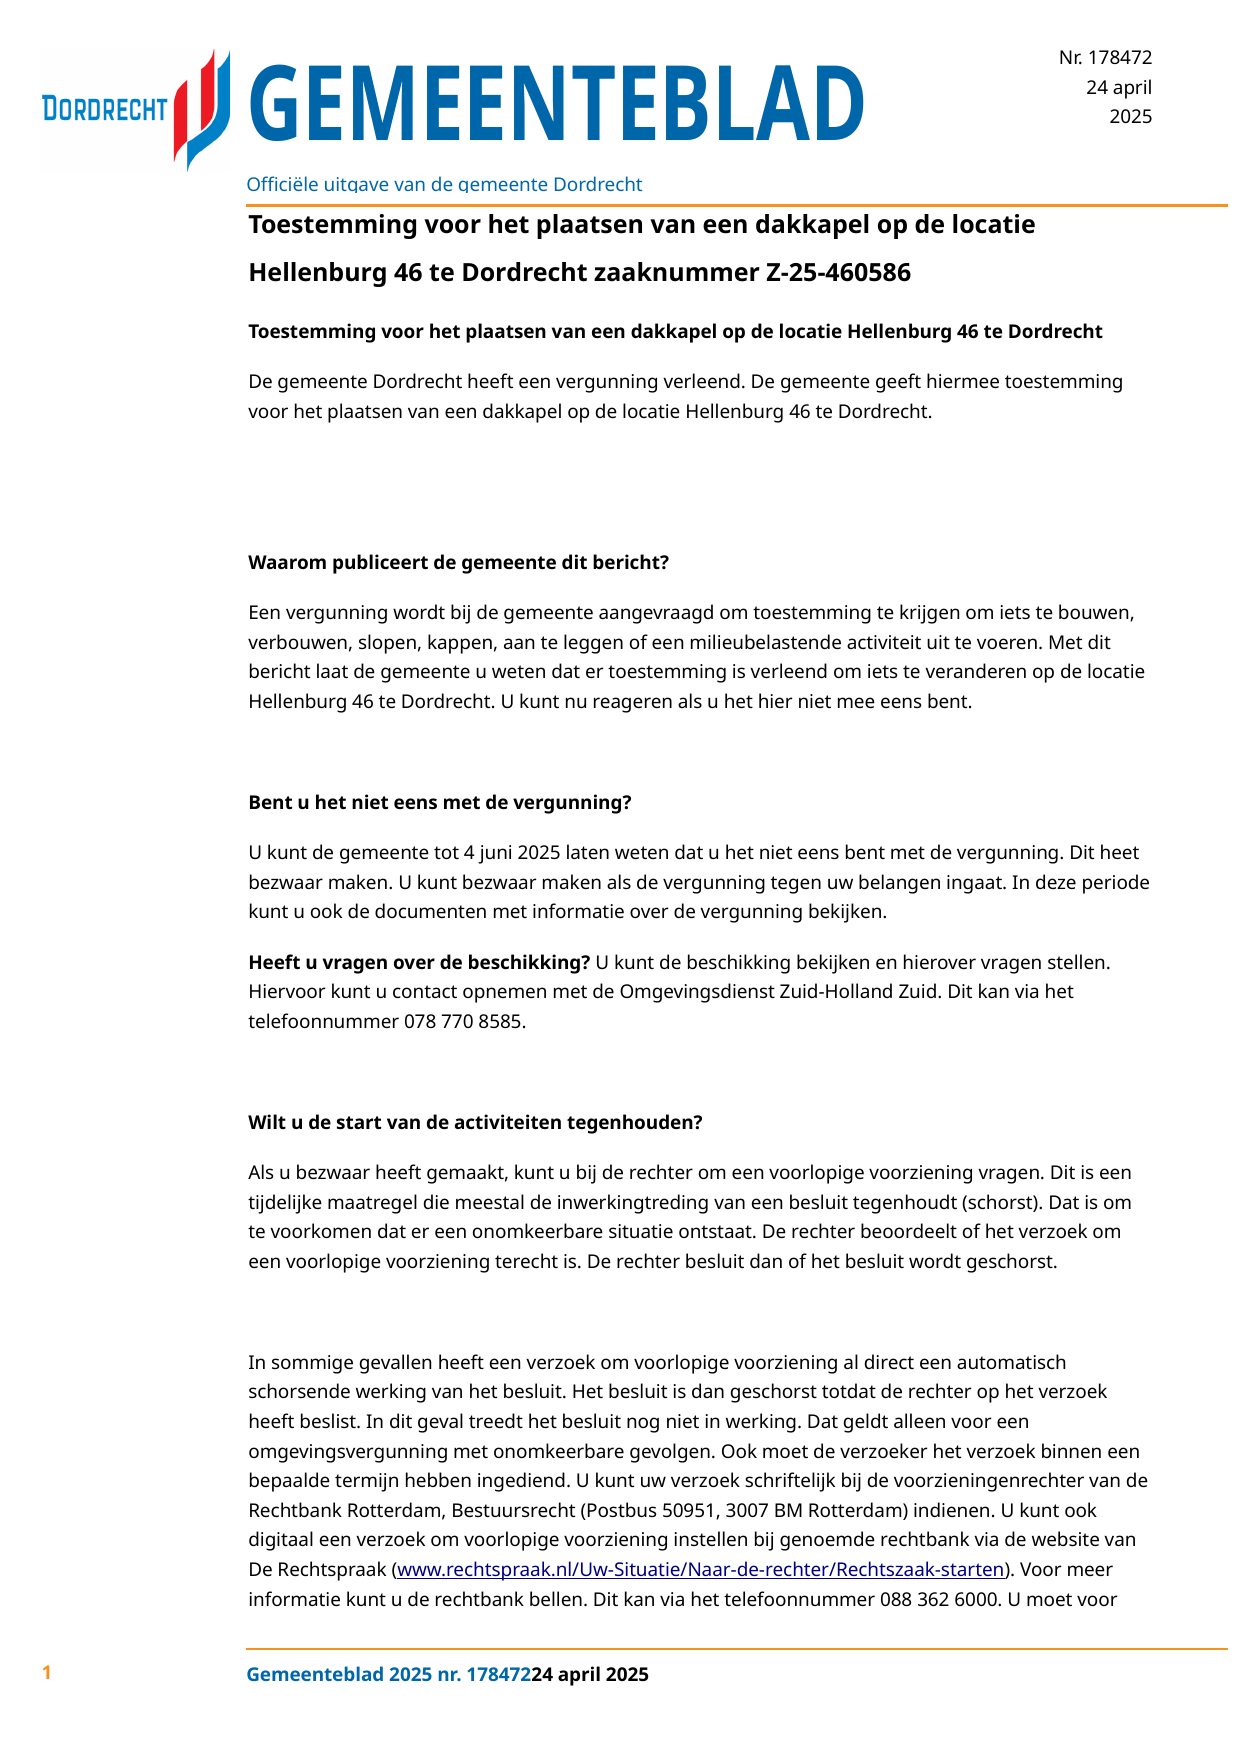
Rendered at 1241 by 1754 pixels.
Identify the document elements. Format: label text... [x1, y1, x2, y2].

text Waarom publiceert de gemeente dit bericht? [248, 549, 1152, 575]
text In sommige gevallen heeft een verzoek om voorlopige voorziening al direct een automatisch schorsende werking van het besluit. Het besluit is dan geschorst totdat de rechter op het verzoek heeft beslist. In dit geval treedt het besluit nog niet in werking. Dat geldt alleen voor een omgevingsvergunning met onomkeerbare gevolgen. Ook moet de verzoeker het verzoek binnen een bepaalde termijn hebben ingediend. U kunt uw verzoek schriftelijk bij de voorzieningenrechter van de Rechtbank Rotterdam, Bestuursrecht (Postbus 50951, 3007 BM Rotterdam) indienen. U kunt ook digitaal een verzoek om voorlopige voorziening instellen bij genoemde rechtbank via de website van De Rechtspraak (www.rechtspraak.nl/Uw-Situatie/Naar-de-rechter/Rechtszaak-starten). Voor meer informatie kunt u de rechtbank bellen. Dit kan via het telefoonnummer 088 362 6000. U moet voor [248, 1349, 1152, 1612]
picture [41, 47, 231, 172]
text U kunt de gemeente tot 4 juni 2025 laten weten dat u het niet eens bent met de vergunning. Dit heet bezwaar maken. U kunt bezwaar maken als de vergunning tegen uw belangen ingaat. In deze periode kunt u ook de documenten met informatie over de vergunning bekijken. [248, 839, 1152, 924]
text Heeft u vragen over de beschikking? U kunt de beschikking bekijken en hierover vragen stellen. Hiervoor kunt u contact opnemen met de Omgevingsdienst Zuid-Holland Zuid. Dit kan via het telefoonnummer 078 770 8585. [248, 949, 1152, 1034]
text Toestemming voor het plaatsen van een dakkapel op de locatie Hellenburg 46 te Dordrecht zaaknummer Z-25-460586 [248, 207, 1152, 288]
text Bent u het niet eens met de vergunning? [248, 789, 1152, 815]
text De gemeente Dordrecht heeft een vergunning verleend. De gemeente geeft hiermee toestemming voor het plaatsen van een dakkapel op de locatie Hellenburg 46 te Dordrecht. [248, 368, 1152, 424]
text Een vergunning wordt bij de gemeente aangevraagd om toestemming te krijgen om iets te bouwen, verbouwen, slopen, kappen, aan te leggen of een milieubelastende activiteit uit te voeren. Met dit bericht laat de gemeente u weten dat er toestemming is verleend om iets te veranderen op de locatie Hellenburg 46 te Dordrecht. U kunt nu reageren als u het hier niet mee eens bent. [248, 599, 1152, 714]
text Als u bezwaar heeft gemaakt, kunt u bij de rechter om een voorlopige voorziening vragen. Dit is een tijdelijke maatregel die meestal de inwerkingtreding van een besluit tegenhoudt (schorst). Dat is om te voorkomen dat er een onomkeerbare situatie ontstaat. De rechter beoordeelt of het verzoek om een voorlopige voorziening terecht is. De rechter besluit dan of het besluit wordt geschorst. [248, 1159, 1152, 1274]
text Toestemming voor het plaatsen van een dakkapel op de locatie Hellenburg 46 te Dordrecht [248, 318, 1152, 344]
text Wilt u de start van de activiteiten tegenhouden? [248, 1109, 1152, 1135]
